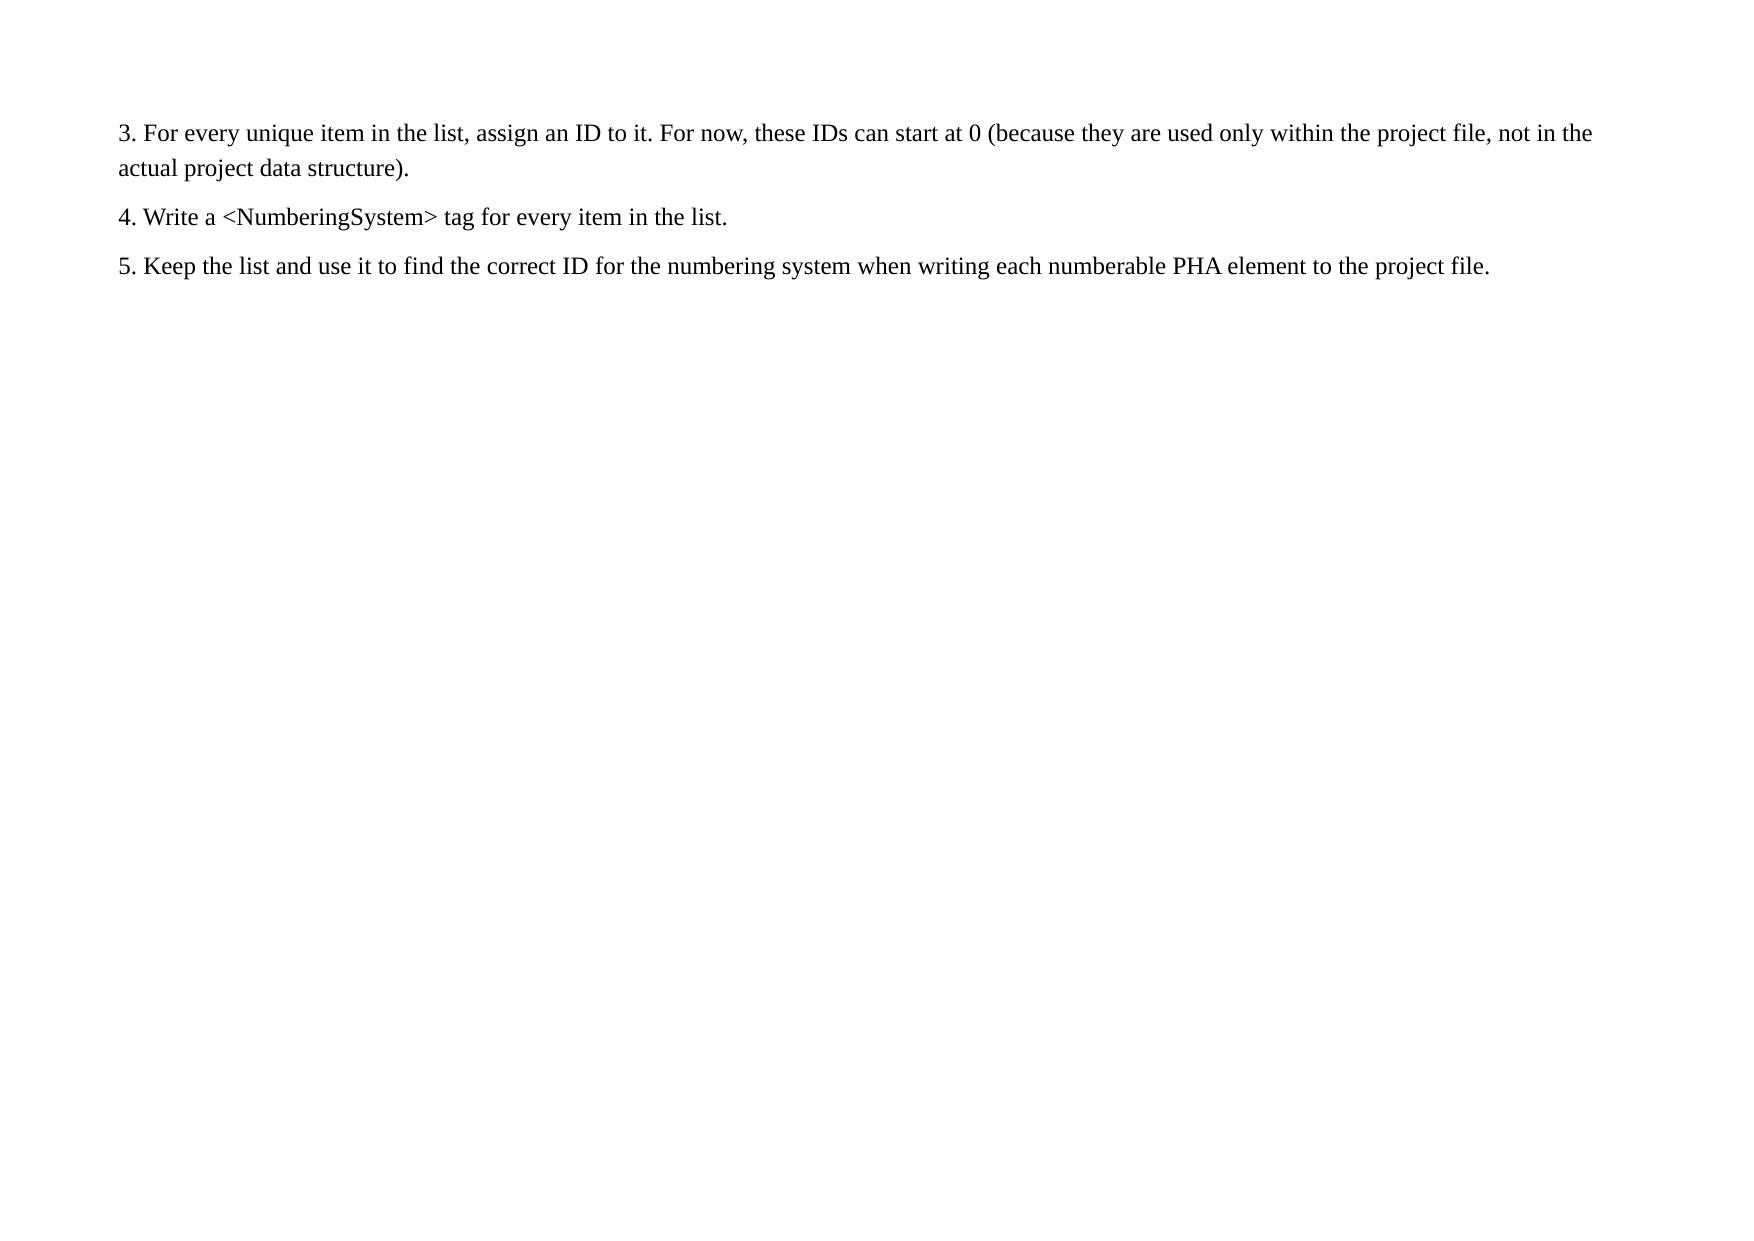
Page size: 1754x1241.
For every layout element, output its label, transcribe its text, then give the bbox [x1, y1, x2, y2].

text 3. For every unique item in the list, assign an ID to it. For now, these IDs can start at 0 (because they are used only within the project file, not in the actual project data structure). [118, 118, 1636, 181]
text 5. Keep the list and use it to find the correct ID for the numbering system when writing each numberable PHA element to the project file. [118, 251, 1636, 279]
text 4. Write a <NumberingSystem> tag for every item in the list. [118, 202, 1636, 230]
